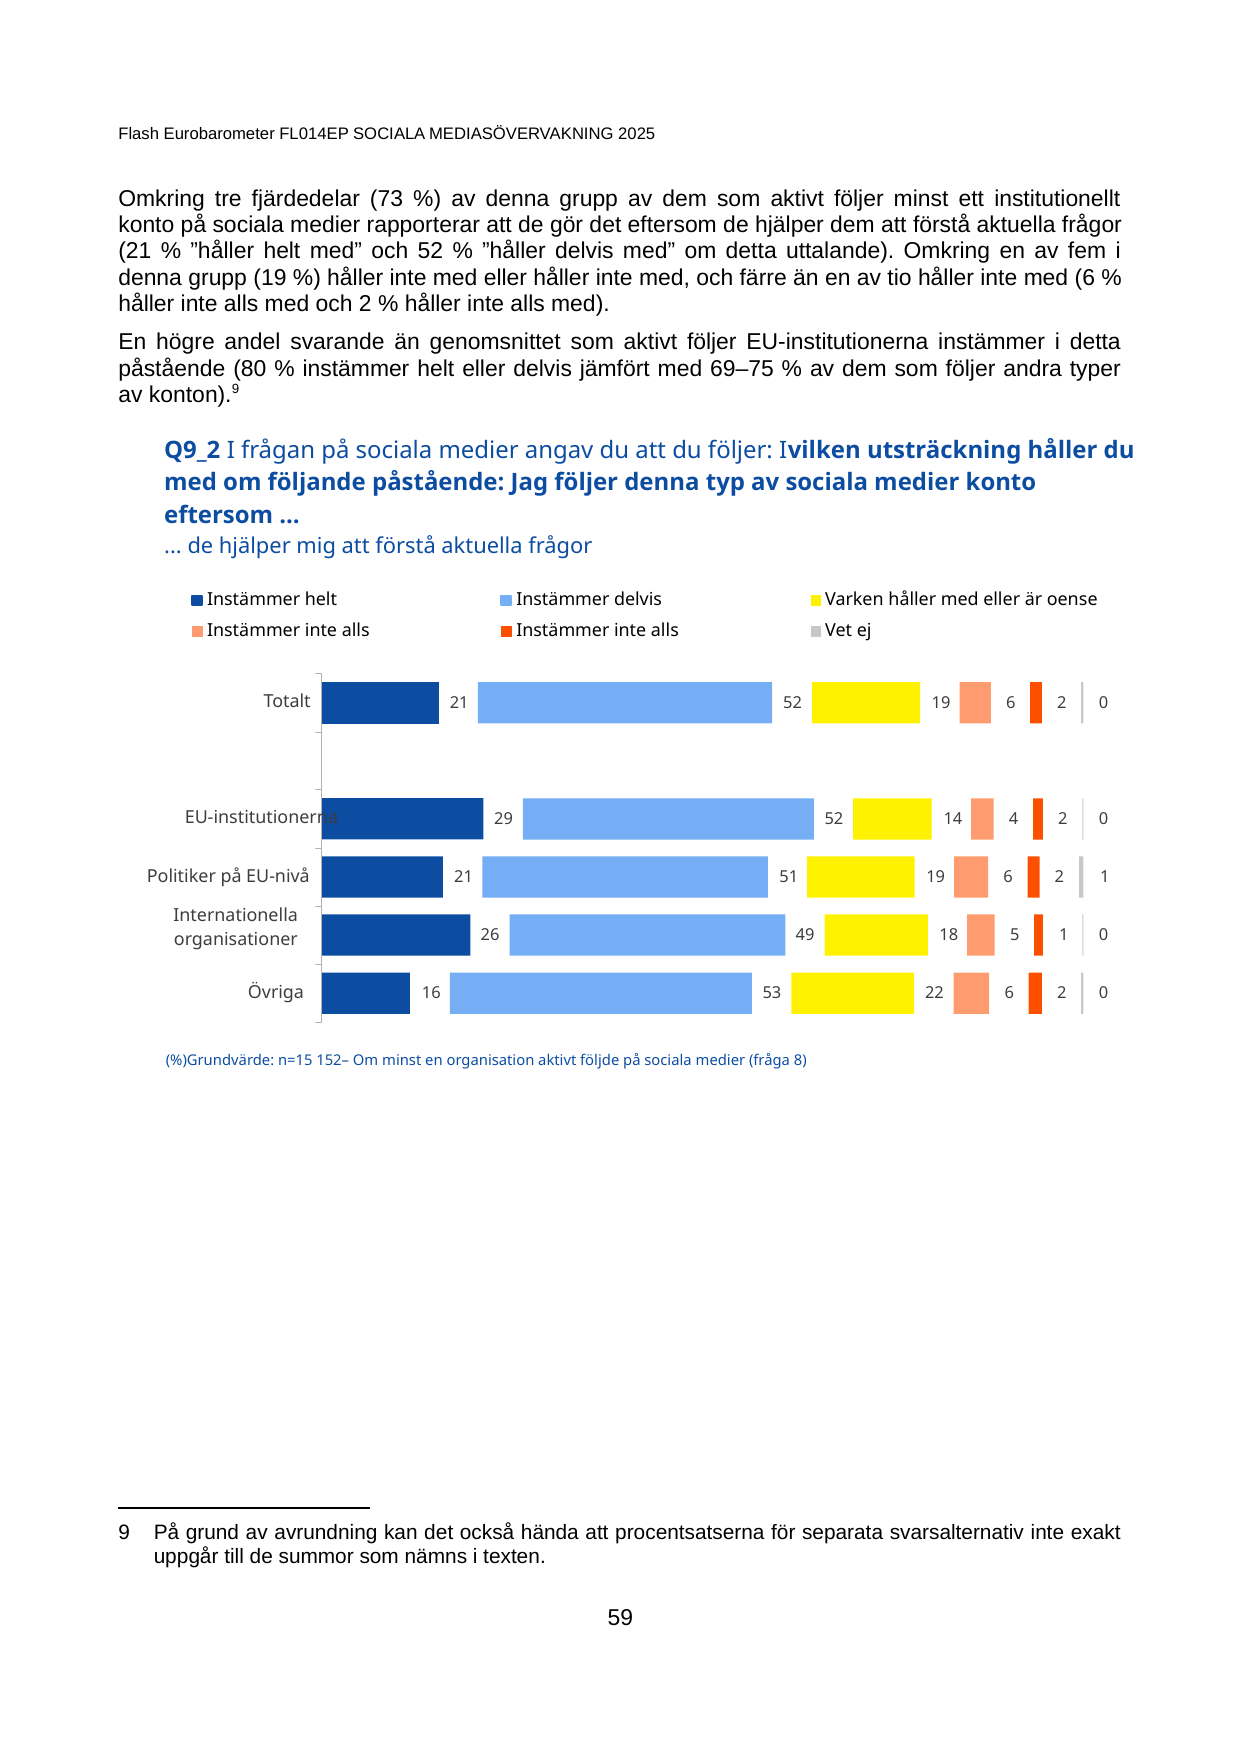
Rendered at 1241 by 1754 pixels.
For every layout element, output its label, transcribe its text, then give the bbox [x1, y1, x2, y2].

text På grund av avrundning kan det också hända att procentsatserna för separata svarsalternativ inte exakt uppgår till de summor som nämns i texten. [118, 1520, 1122, 1568]
text Omkring tre fjärdedelar (73 %) av denna grupp av dem som aktivt följer minst ett institutionellt konto på sociala medier rapporterar att de gör det eftersom de hjälper dem att förstå aktuella frågor (21 % ”håller helt med” och 52 % ”håller delvis med” om detta uttalande). Omkring en av fem i denna grupp (19 %) håller inte med eller håller inte med, och färre än en av tio håller inte med (6 % håller inte alls med och 2 % håller inte alls med). [118, 184, 1122, 316]
text En högre andel svarande än genomsnittet som aktivt följer EU-institutionerna instämmer i detta påstående (80 % instämmer helt eller delvis jämfört med 69–75 % av dem som följer andra typer av konton). [118, 328, 1122, 407]
